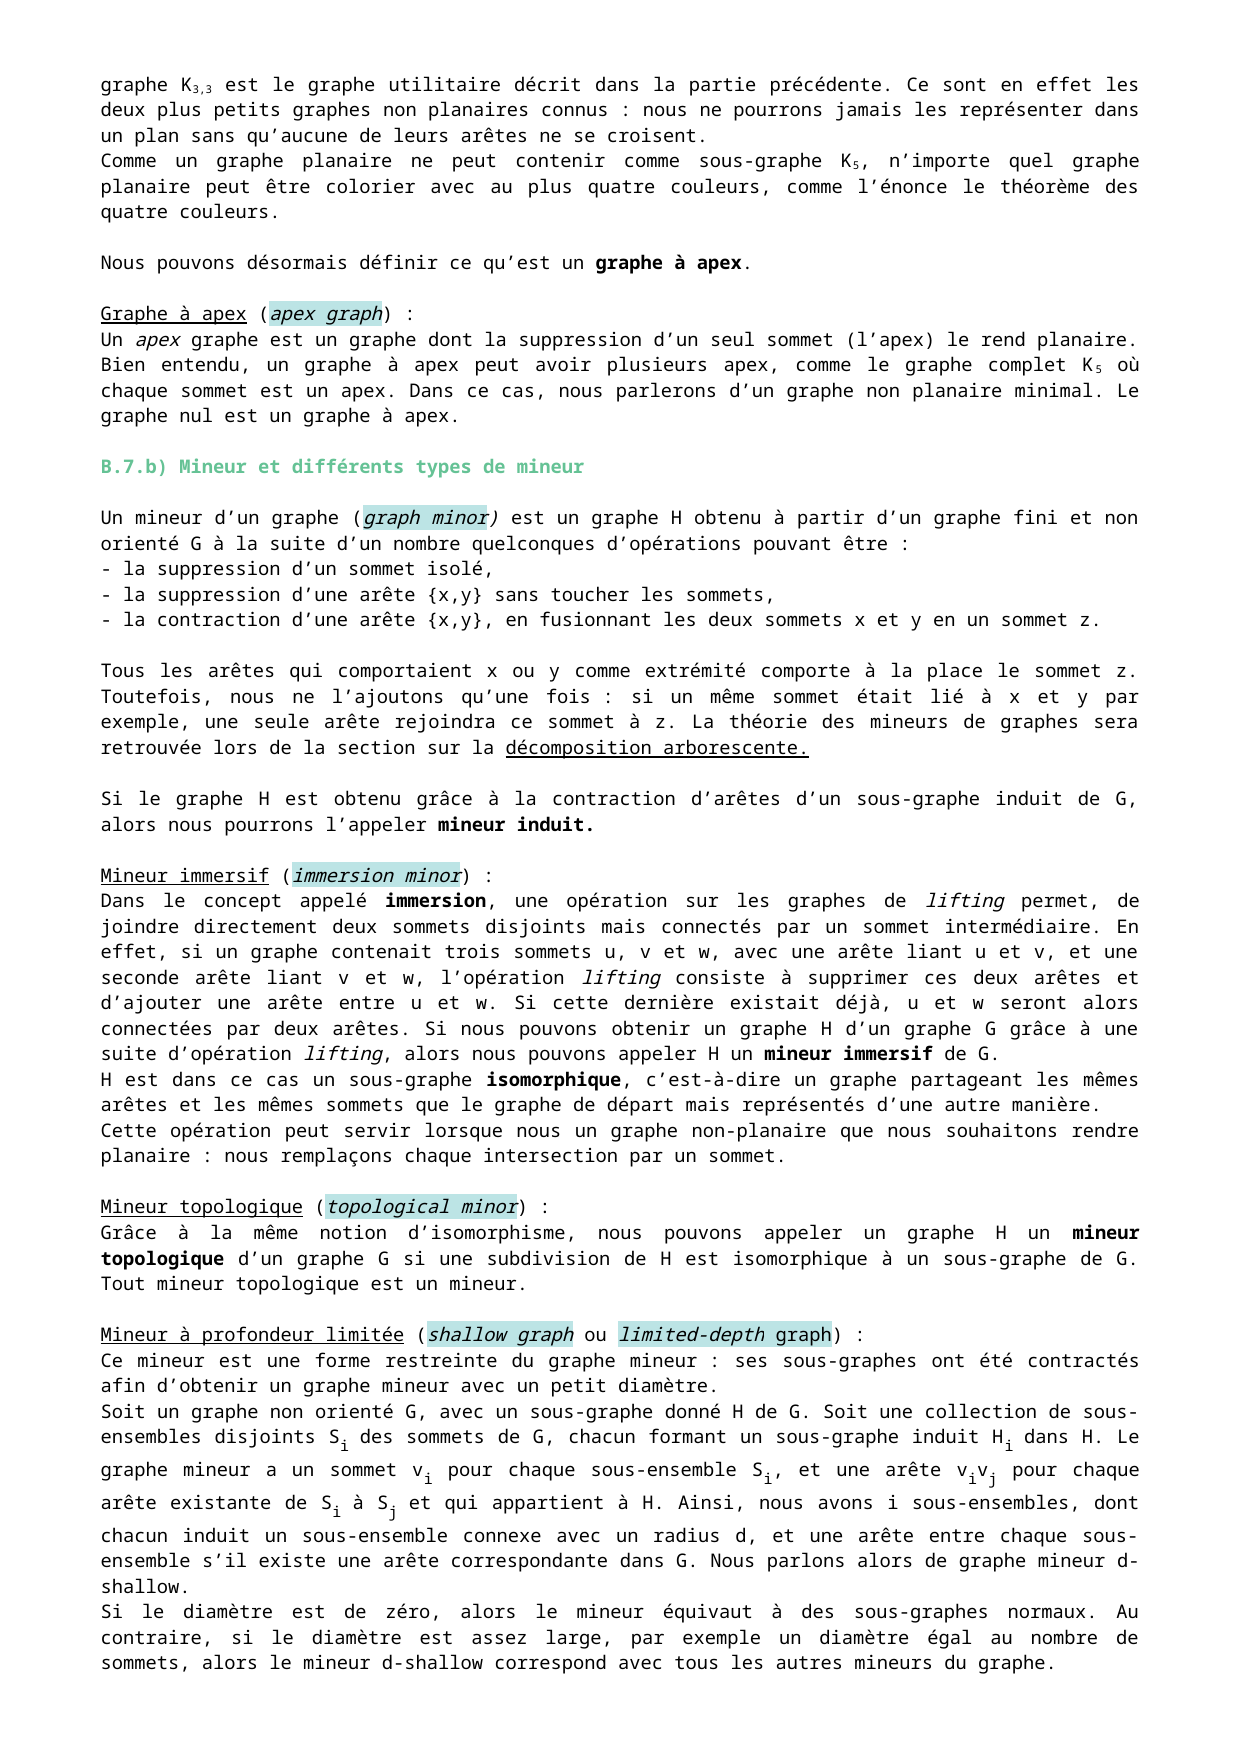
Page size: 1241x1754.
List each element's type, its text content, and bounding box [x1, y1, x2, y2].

list Mineur à profondeur limitée (shallow graph ou limited-depth graph) : [100, 1321, 1140, 1347]
text Comme un graphe planaire ne peut contenir comme sous-graphe K5, n’importe quel graphe planaire peut être colorier avec au plus quatre couleurs, comme l’énonce le théorème des quatre couleurs. [100, 147, 1140, 224]
list Cette opération peut servir lorsque nous un graphe non-planaire que nous souhaitons rendre planaire : nous remplaçons chaque intersection par un sommet. [100, 1117, 1140, 1168]
list Mineur topologique (topological minor) : [100, 1194, 1140, 1219]
list Tous les arêtes qui comportaient x ou y comme extrémité comporte à la place le sommet z. Toutefois, nous ne l’ajoutons qu’une fois : si un même sommet était lié à x et y par exemple, une seule arête rejoindra ce sommet à z. La théorie des mineurs de graphes sera retrouvée lors de la section sur la décomposition arborescente. [100, 658, 1140, 760]
list Si le diamètre est de zéro, alors le mineur équivaut à des sous-graphes normaux. Au contraire, si le diamètre est assez large, par exemple un diamètre égal au nombre de sommets, alors le mineur d-shallow correspond avec tous les autres mineurs du graphe. [100, 1598, 1140, 1675]
list Un mineur d’un graphe (graph minor) est un graphe H obtenu à partir d’un graphe fini et non orienté G à la suite d’un nombre quelconques d’opérations pouvant être : [100, 505, 1140, 556]
list - la suppression d’un sommet isolé, [100, 556, 1140, 581]
list Si le graphe H est obtenu grâce à la contraction d’arêtes d’un sous-graphe induit de G, alors nous pourrons l’appeler mineur induit. [100, 785, 1140, 836]
text B.7.b) Mineur et différents types de mineur [100, 454, 1140, 479]
list Ce mineur est une forme restreinte du graphe mineur : ses sous-graphes ont été contractés afin d’obtenir un graphe mineur avec un petit diamètre. [100, 1347, 1140, 1398]
text Un apex graphe est un graphe dont la suppression d’un seul sommet (l’apex) le rend planaire. Bien entendu, un graphe à apex peut avoir plusieurs apex, comme le graphe complet K5 où chaque sommet est un apex. Dans ce cas, nous parlerons d’un graphe non planaire minimal. Le graphe nul est un graphe à apex. [100, 326, 1140, 428]
list - la contraction d’une arête {x,y}, en fusionnant les deux sommets x et y en un sommet z. [100, 607, 1140, 632]
list Grâce à la même notion d’isomorphisme, nous pouvons appeler un graphe H un mineur topologique d’un graphe G si une subdivision de H est isomorphique à un sous-graphe de G. Tout mineur topologique est un mineur. [100, 1219, 1140, 1296]
list Mineur immersif (immersion minor) : [100, 862, 1140, 887]
list - la suppression d’une arête {x,y} sans toucher les sommets, [100, 581, 1140, 607]
list Soit un graphe non orienté G, avec un sous-graphe donné H de G. Soit une collection de sous-ensembles disjoints Si des sommets de G, chacun formant un sous-graphe induit Hi dans H. Le graphe mineur a un sommet vi pour chaque sous-ensemble Si, et une arête vivj pour chaque arête existante de Si à Sj et qui appartient à H. Ainsi, nous avons i sous-ensembles, dont chacun induit un sous-ensemble connexe avec un radius d, et une arête entre chaque sous-ensemble s’il existe une arête correspondante dans G. Nous parlons alors de graphe mineur d-shallow. [100, 1398, 1140, 1598]
text Nous pouvons désormais définir ce qu’est un graphe à apex. [100, 249, 1140, 275]
text Graphe à apex (apex graph) : [100, 301, 1140, 326]
list Dans le concept appelé immersion, une opération sur les graphes de lifting permet, de joindre directement deux sommets disjoints mais connectés par un sommet intermédiaire. En effet, si un graphe contenait trois sommets u, v et w, avec une arête liant u et v, et une seconde arête liant v et w, l’opération lifting consiste à supprimer ces deux arêtes et d’ajouter une arête entre u et w. Si cette dernière existait déjà, u et w seront alors connectées par deux arêtes. Si nous pouvons obtenir un graphe H d’un graphe G grâce à une suite d’opération lifting, alors nous pouvons appeler H un mineur immersif de G. [100, 887, 1140, 1066]
text graphe K3,3 est le graphe utilitaire décrit dans la partie précédente. Ce sont en effet les deux plus petits graphes non planaires connus : nous ne pourrons jamais les représenter dans un plan sans qu’aucune de leurs arêtes ne se croisent. [100, 71, 1140, 147]
list H est dans ce cas un sous-graphe isomorphique, c’est-à-dire un graphe partageant les mêmes arêtes et les mêmes sommets que le graphe de départ mais représentés d’une autre manière. [100, 1066, 1140, 1117]
